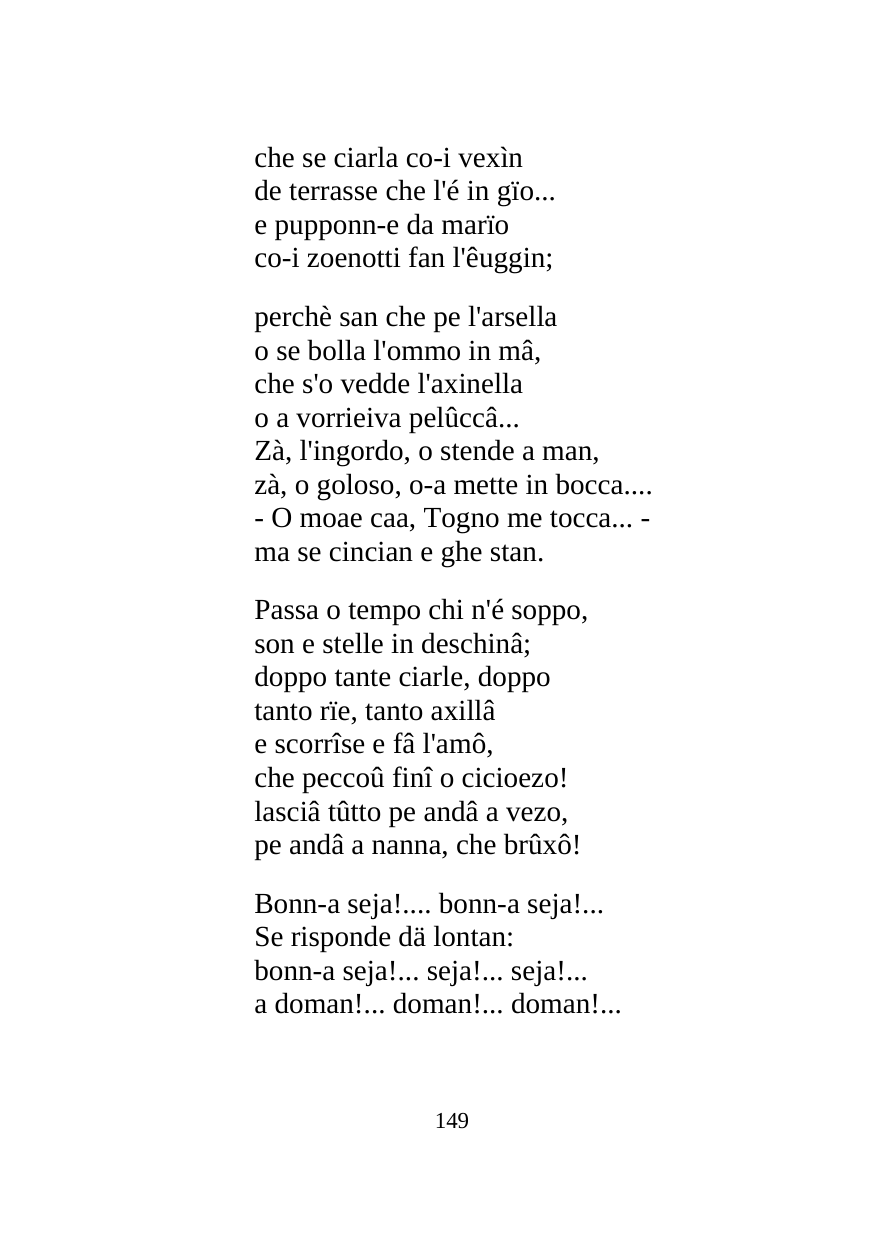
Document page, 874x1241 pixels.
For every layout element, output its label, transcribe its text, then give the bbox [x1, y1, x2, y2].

text Passa o tempo chi n'é soppo, son e stelle in deschinâ; doppo tante ciarle, doppo tanto rïe, tanto axillâ e scorrîse e fâ l'amô, che peccoû finî o cicioezo! lasciâ tûtto pe andâ a vezo, pe andâ a nanna, che brûxô! [254, 592, 768, 861]
text perchè san che pe l'arsella o se bolla l'ommo in mâ, che s'o vedde l'axinella o a vorrieiva pelûccâ... Zà, l'ingordo, o stende a man, zà, o goloso, o-a mette in bocca.... - O moae caa, Togno me tocca... - ma se cincian e ghe stan. [254, 299, 768, 567]
text Bonn-a seja!.... bonn-a seja!... Se risponde dä lontan: bonn-a seja!... seja!... seja!... a doman!... doman!... doman!... [254, 886, 768, 1020]
text che se ciarla co-i vexìn de terrasse che l'é in gïo... e pupponn-e da marïo co-i zoenotti fan l'êuggin; [254, 140, 768, 274]
